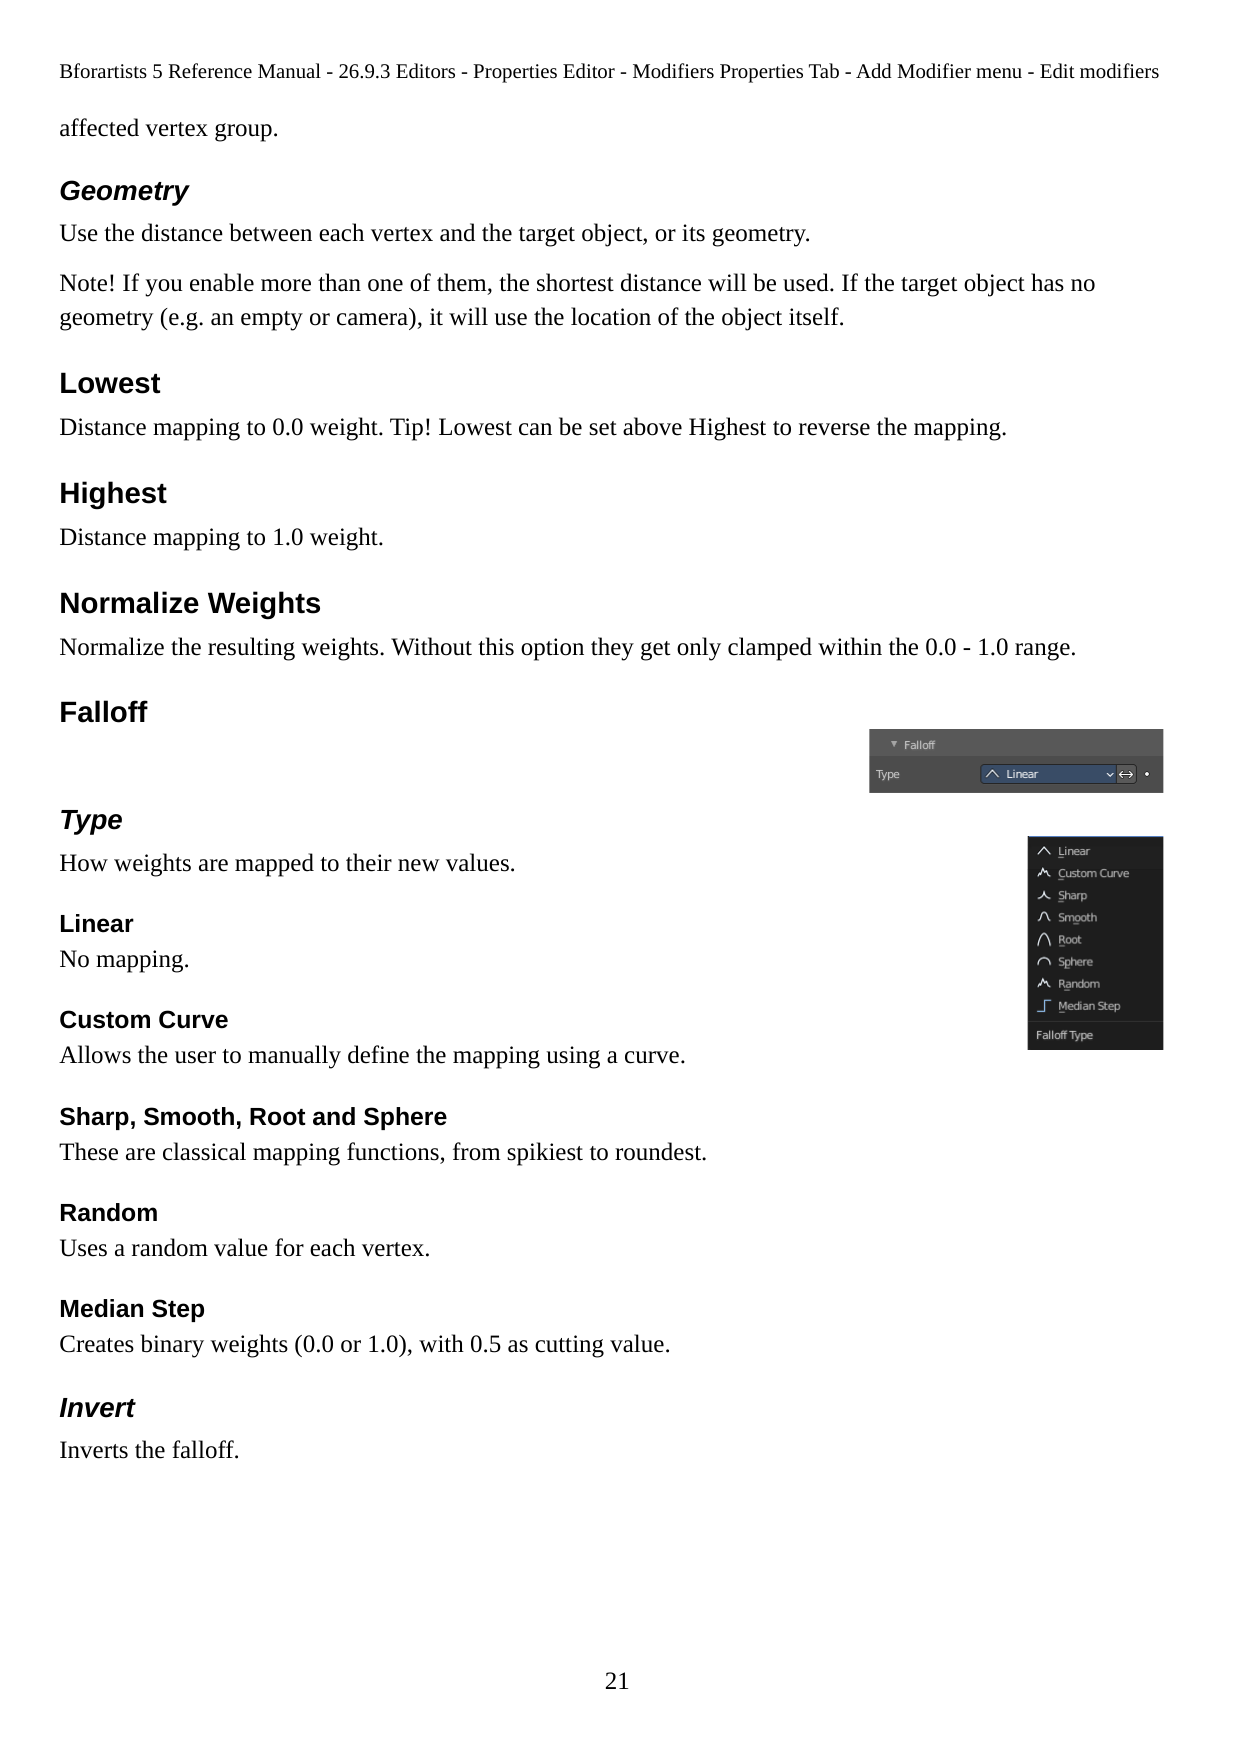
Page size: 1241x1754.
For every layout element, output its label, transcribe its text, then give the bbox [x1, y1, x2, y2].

subtitle Invert [59, 1391, 1181, 1423]
subtitle Falloff [59, 695, 1181, 729]
subtitle Sharp, Smooth, Root and Sphere [59, 1102, 1181, 1130]
text Allows the user to manually define the mapping using a curve. [59, 1040, 1181, 1069]
subtitle Linear [59, 909, 1027, 938]
text Distance mapping to 1.0 weight. [59, 522, 1181, 551]
subtitle Random [59, 1198, 1181, 1227]
text Uses a random value for each vertex. [59, 1233, 1181, 1262]
text No mapping. [59, 944, 1027, 973]
subtitle Highest [59, 476, 1181, 509]
subtitle Median Step [59, 1294, 1181, 1323]
text affected vertex group. [59, 113, 1181, 141]
text Creates binary weights (0.0 or 1.0), with 0.5 as cutting value. [59, 1329, 1181, 1358]
subtitle [1164, 1006, 1181, 1034]
text How weights are mapped to their new values. [59, 848, 1027, 876]
subtitle Geometry [59, 174, 1181, 206]
text Normalize the resulting weights. Without this option they get only clamped within the 0.0 - 1.0 range. [59, 632, 1181, 661]
subtitle [1164, 909, 1181, 938]
text Distance mapping to 0.0 weight. Tip! Lowest can be set above Highest to reverse the mapping. [59, 412, 1181, 441]
picture [1027, 836, 1164, 1050]
subtitle Custom Curve [59, 1006, 1027, 1034]
picture [869, 729, 1164, 793]
text [1164, 944, 1181, 973]
subtitle Lowest [59, 366, 1181, 399]
text These are classical mapping functions, from spikiest to roundest. [59, 1137, 1181, 1165]
subtitle Normalize Weights [59, 586, 1181, 619]
text Note! If you enable more than one of them, the shortest distance will be used. If the target object has no geometry (e.g. an empty or camera), it will use the location of the object itself. [59, 268, 1181, 331]
subtitle Type [59, 803, 1181, 835]
text Use the distance between each vertex and the target object, or its geometry. [59, 218, 1181, 247]
text Inverts the falloff. [59, 1435, 1181, 1464]
